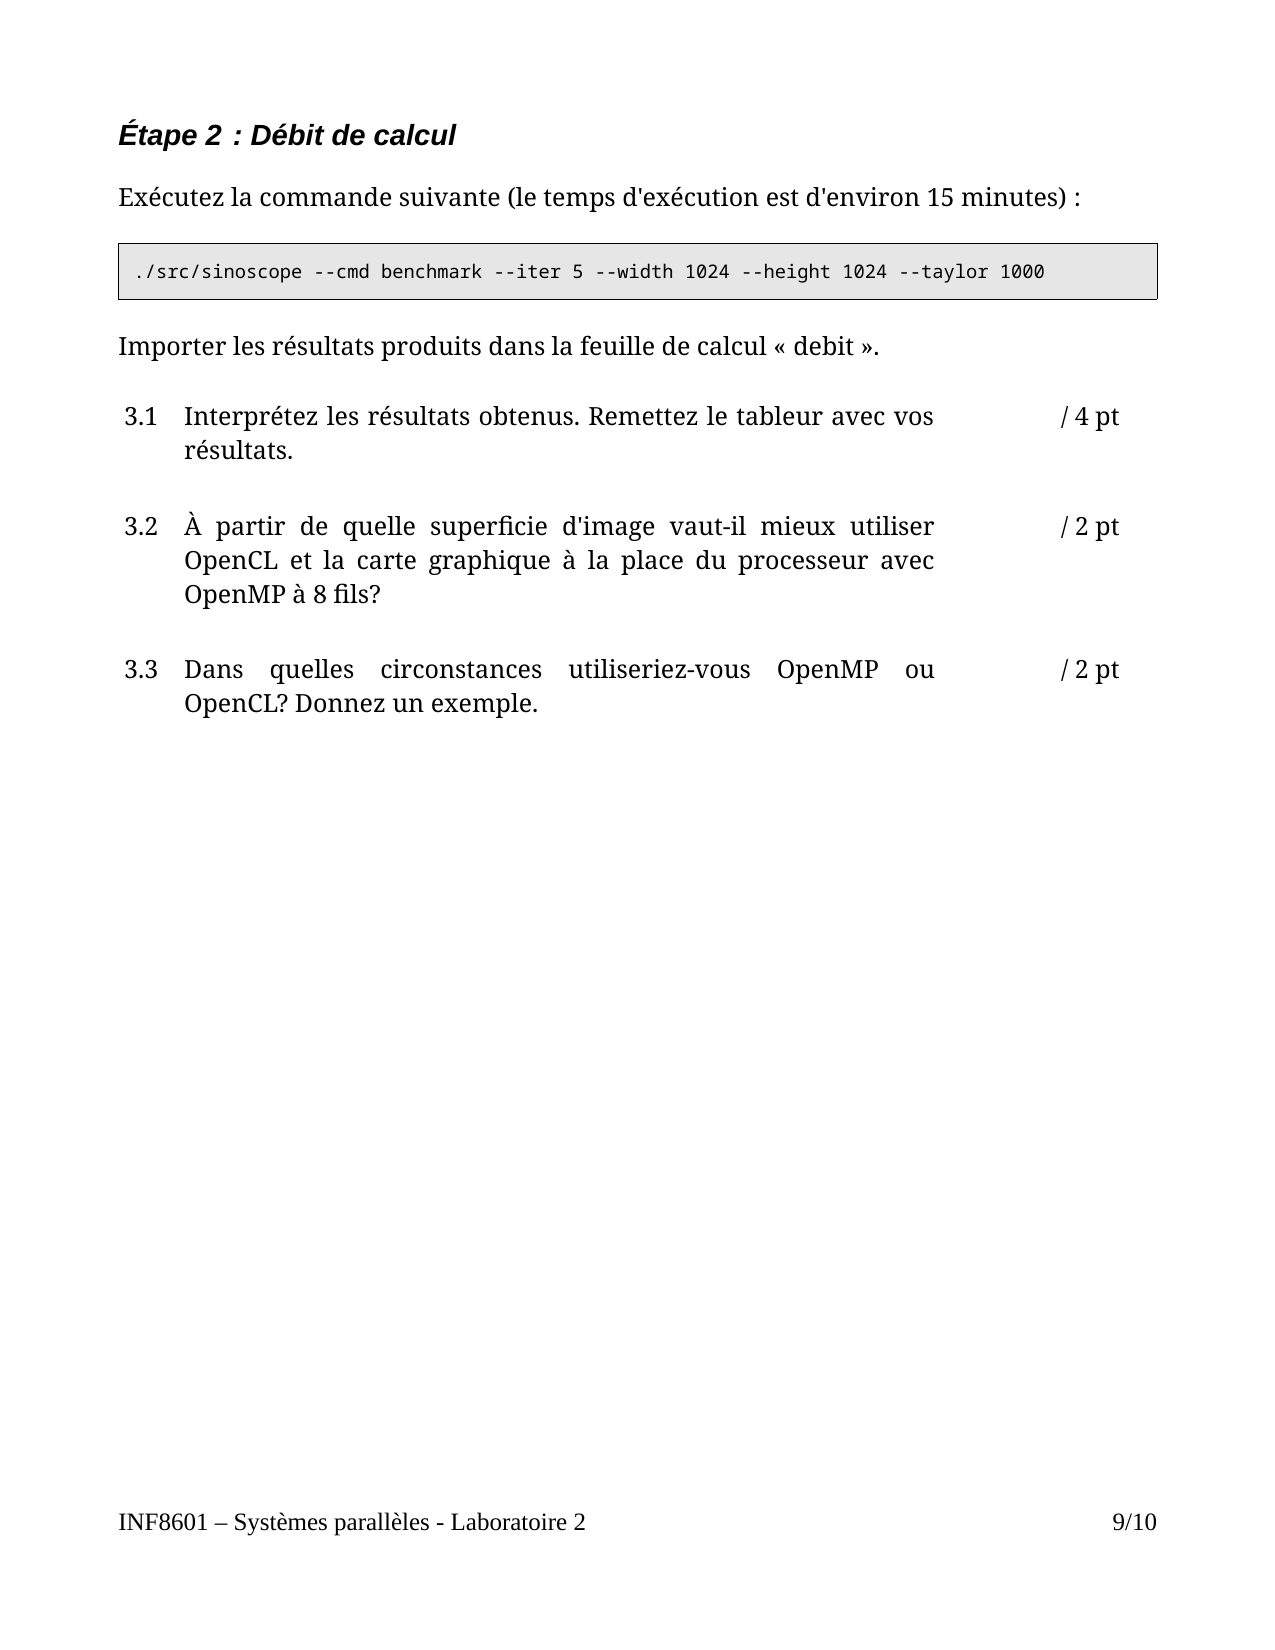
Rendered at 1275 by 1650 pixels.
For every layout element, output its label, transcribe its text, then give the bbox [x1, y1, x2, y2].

table_header Interprétez les résultats obtenus. Remettez le tableur avec vos résultats. [118, 378, 941, 488]
text Importer les résultats produits dans la feuille de calcul « debit ». [118, 329, 1157, 363]
table_cell / 2 pt [1049, 631, 1157, 741]
table_cell À partir de quelle superficie d'image vaut-il mieux utiliser OpenCL et la carte graphique à la place du processeur avec OpenMP à 8 fils? [118, 488, 941, 631]
table_cell [941, 488, 1049, 631]
table_header / 4 pt [1049, 378, 1157, 488]
table_cell [941, 631, 1049, 741]
table_cell / 2 pt [1049, 488, 1157, 631]
subtitle Étape 2 : Débit de calcul [118, 118, 1157, 152]
text ./src/sinoscope --cmd benchmark --iter 5 --width 1024 --height 1024 --taylor 1000 [119, 244, 1157, 299]
text Exécutez la commande suivante (le temps d'exécution est d'environ 15 minutes) : [118, 179, 1157, 213]
table_cell Dans quelles circonstances utiliseriez-vous OpenMP ou OpenCL? Donnez un exemple. [118, 631, 941, 741]
table_header [941, 378, 1049, 488]
